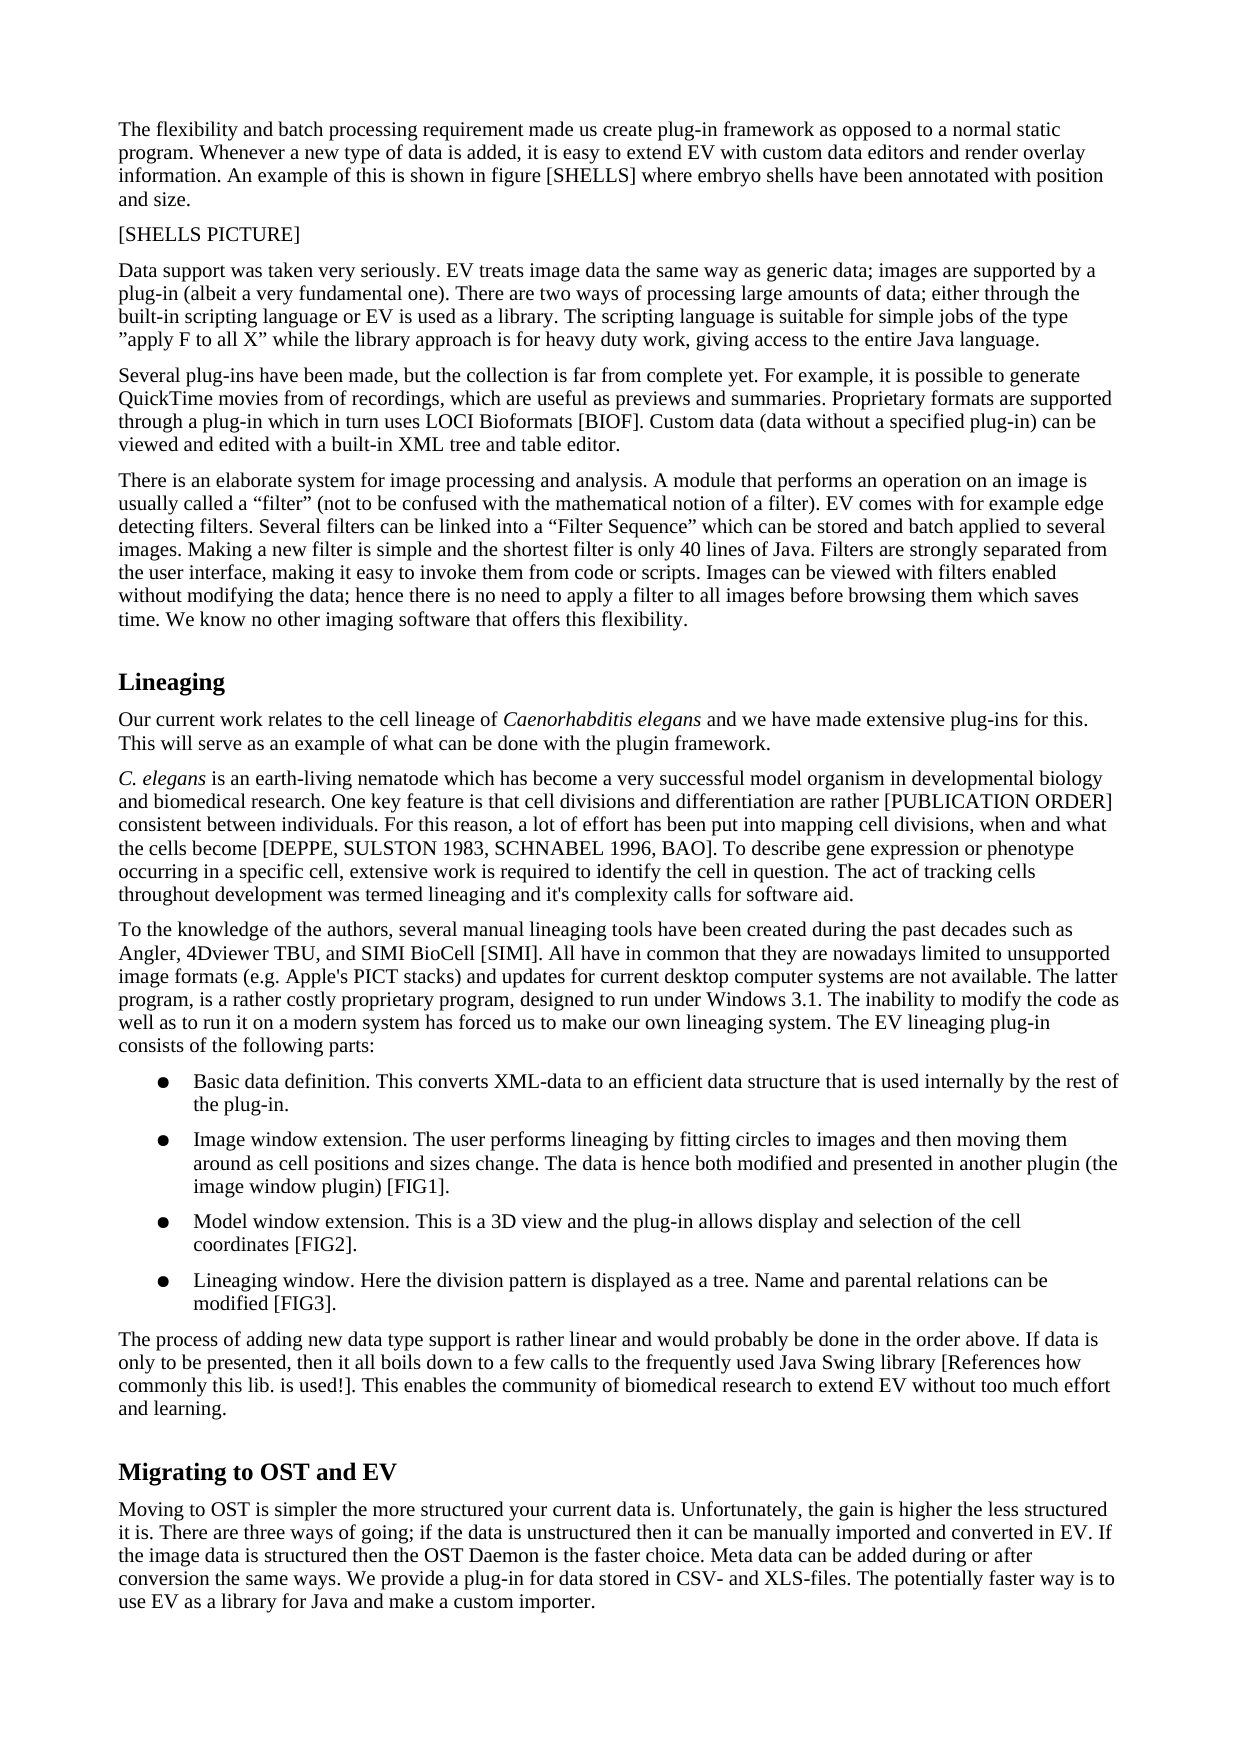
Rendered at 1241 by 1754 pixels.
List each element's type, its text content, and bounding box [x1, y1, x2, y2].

text C. elegans is an earth-living nematode which has become a very successful model organism in developmental biology and biomedical research. One key feature is that cell divisions and differentiation are rather [PUBLICATION ORDER] consistent between individuals. For this reason, a lot of effort has been put into mapping cell divisions, when and what the cells become [DEPPE, SULSTON 1983, SCHNABEL 1996, BAO]. To describe gene expression or phenotype occurring in a specific cell, extensive work is required to identify the cell in question. The act of tracking cells throughout development was termed lineaging and it's complexity calls for software aid. [118, 767, 1122, 906]
text Our current work relates to the cell lineage of Caenorhabditis elegans and we have made extensive plug-ins for this. This will serve as an example of what can be done with the plugin framework. [118, 708, 1122, 754]
list Model window extension. This is a 3D view and the plug-in allows display and selection of the cell coordinates [FIG2]. [156, 1210, 1122, 1256]
subtitle Migrating to OST and EV [118, 1458, 1122, 1485]
list Lineaging window. Here the division pattern is displayed as a tree. Name and parental relations can be modified [FIG3]. [156, 1269, 1122, 1315]
text To the knowledge of the authors, several manual lineaging tools have been created during the past decades such as Angler, 4Dviewer TBU, and SIMI BioCell [SIMI]. All have in common that they are nowadays limited to unsupported image formats (e.g. Apple's PICT stacks) and updates for current desktop computer systems are not available. The latter program, is a rather costly proprietary program, designed to run under Windows 3.1. The inability to modify the code as well as to run it on a modern system has forced us to make our own lineaging system. The EV lineaging plug-in consists of the following parts: [118, 918, 1122, 1057]
text There is an elaborate system for image processing and analysis. A module that performs an operation on an image is usually called a “filter” (not to be confused with the mathematical notion of a filter). EV comes with for example edge detecting filters. Several filters can be linked into a “Filter Sequence” which can be stored and batch applied to several images. Making a new filter is simple and the shortest filter is only 40 lines of Java. Filters are strongly separated from the user interface, making it easy to invoke them from code or scripts. Images can be viewed with filters enabled without modifying the data; hence there is no need to apply a filter to all images before browsing them which saves time. We know no other imaging software that offers this flexibility. [118, 469, 1122, 631]
text Data support was taken very seriously. EV treats image data the same way as generic data; images are supported by a plug-in (albeit a very fundamental one). There are two ways of processing large amounts of data; either through the built-in scripting language or EV is used as a library. The scripting language is suitable for simple jobs of the type ”apply F to all X” while the library approach is for heavy duty work, giving access to the entire Java language. [118, 259, 1122, 351]
text The flexibility and batch processing requirement made us create plug-in framework as opposed to a normal static program. Whenever a new type of data is added, it is easy to extend EV with custom data editors and render overlay information. An example of this is shown in figure [SHELLS] where embryo shells have been annotated with position and size. [118, 118, 1122, 211]
text Several plug-ins have been made, but the collection is far from complete yet. For example, it is possible to generate QuickTime movies from of recordings, which are useful as previews and summaries. Proprietary formats are supported through a plug-in which in turn uses LOCI Bioformats [BIOF]. Custom data (data without a specified plug-in) can be viewed and edited with a built-in XML tree and table editor. [118, 364, 1122, 456]
list Image window extension. The user performs lineaging by fitting circles to images and then moving them around as cell positions and sizes change. The data is hence both modified and presented in another plugin (the image window plugin) [FIG1]. [156, 1128, 1122, 1198]
subtitle Lineaging [118, 668, 1122, 696]
text The process of adding new data type support is rather linear and would probably be done in the order above. If data is only to be presented, then it all boils down to a few calls to the frequently used Java Swing library [References how commonly this lib. is used!]. This enables the community of biomedical research to extend EV without too much effort and learning. [118, 1328, 1122, 1420]
list Basic data definition. This converts XML-data to an efficient data structure that is used internally by the rest of the plug-in. [156, 1069, 1122, 1116]
text Moving to OST is simpler the more structured your current data is. Unfortunately, the gain is higher the less structured it is. There are three ways of going; if the data is unstructured then it can be manually imported and converted in EV. If the image data is structured then the OST Daemon is the faster choice. Meta data can be added during or after conversion the same ways. We provide a plug-in for data stored in CSV- and XLS-files. The potentially faster way is to use EV as a library for Java and make a custom importer. [118, 1498, 1122, 1613]
text [SHELLS PICTURE] [118, 223, 1122, 246]
